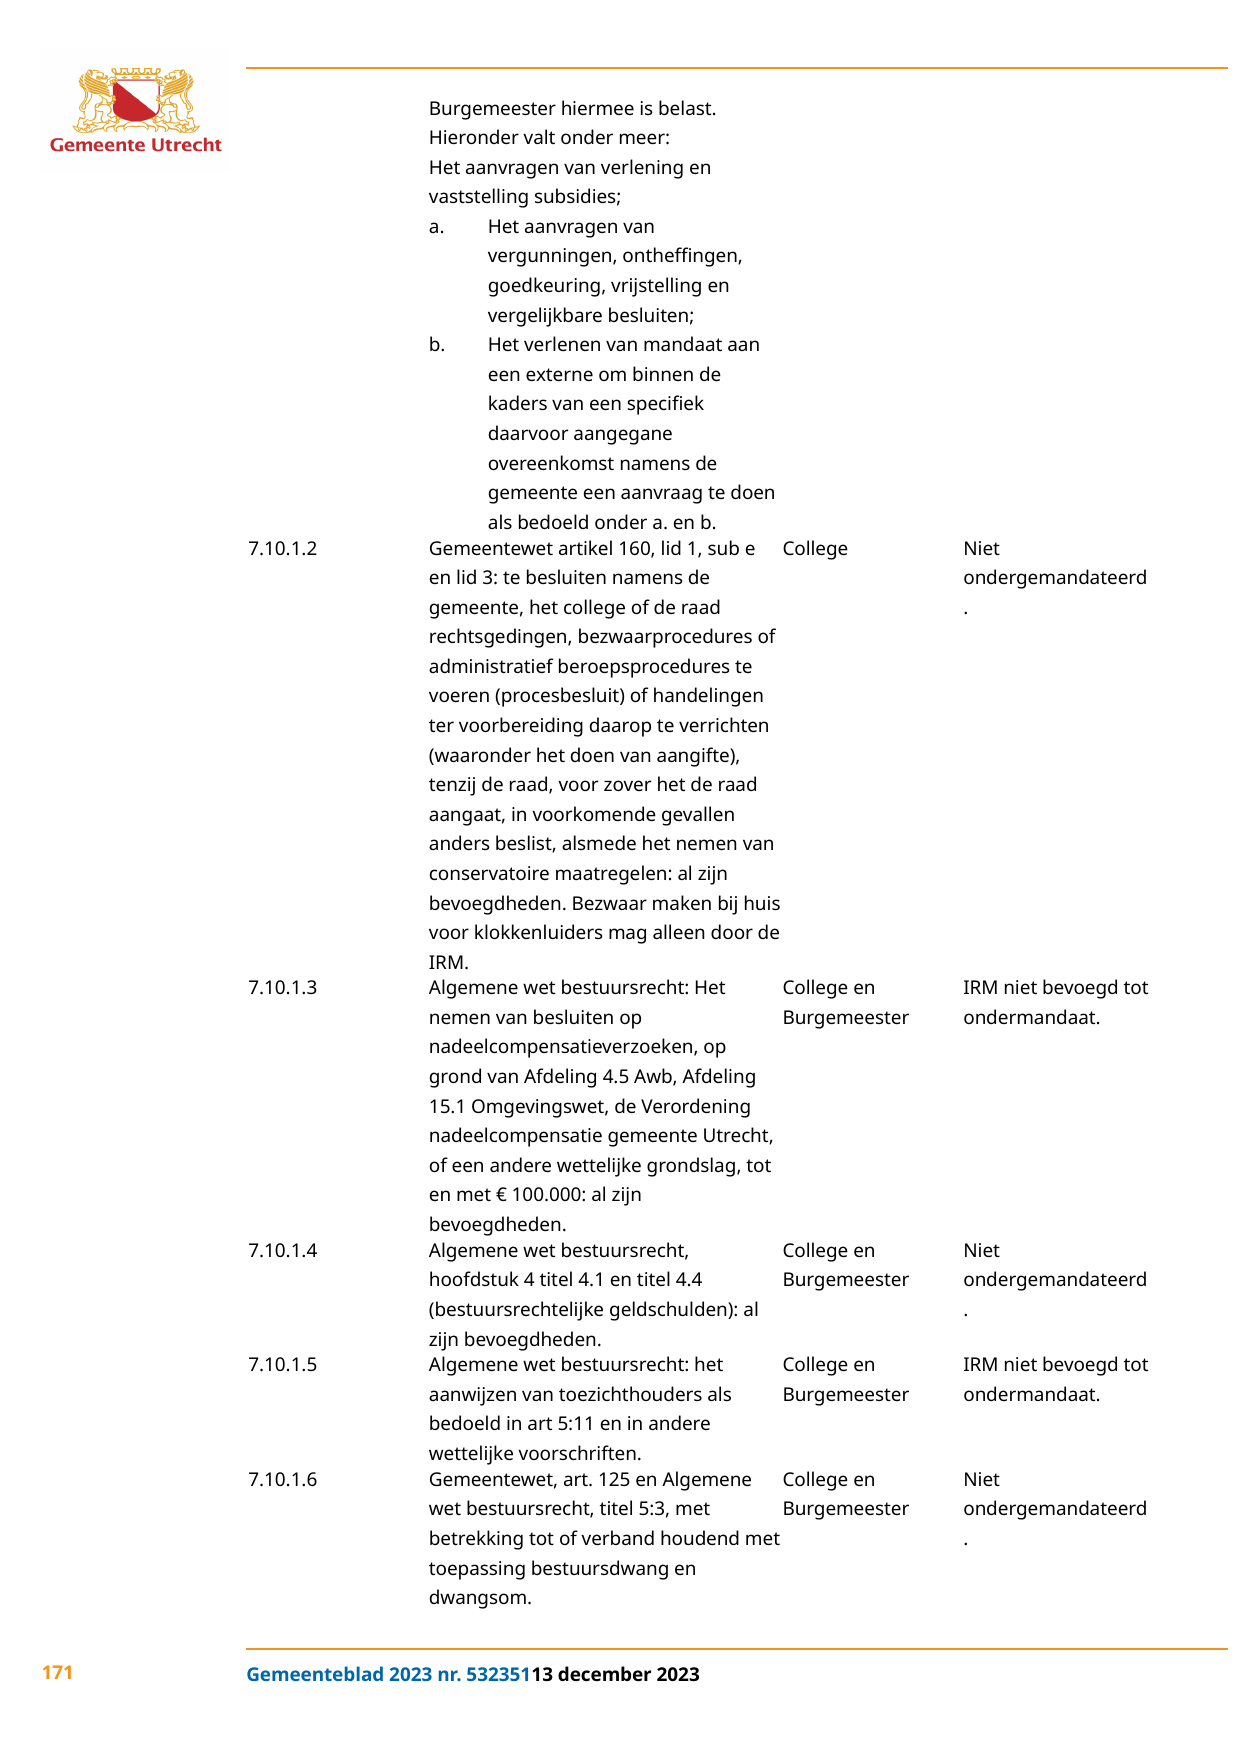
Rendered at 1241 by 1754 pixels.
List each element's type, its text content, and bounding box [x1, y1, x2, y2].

table_cell College en Burgemeester [782, 1351, 963, 1466]
table_cell Burgemeester hiermee is belast. Hieronder valt onder meer: Het aanvragen van verlening en vaststelling subsidies; Het aanvragen van vergunningen, ontheffingen, goedkeuring, vrijstelling en vergelijkbare besluiten; Het verlenen van mandaat aan een externe om binnen de kaders van een specifiek daarvoor aangegane overeenkomst namens de gemeente een aanvraag te doen als bedoeld onder a. en b. [429, 95, 782, 535]
table_cell [782, 95, 963, 535]
table_cell [963, 95, 1152, 535]
table_cell Algemene wet bestuursrecht: Het nemen van besluiten op nadeelcompensatieverzoeken, op grond van Afdeling 4.5 Awb, Afdeling 15.1 Omgevingswet, de Verordening nadeelcompensatie gemeente Utrecht, of een andere wettelijke grondslag, tot en met € 100.000: al zijn bevoegdheden. [429, 975, 782, 1237]
table_cell College en Burgemeester [782, 1237, 963, 1351]
table_cell Niet ondergemandateerd. [963, 535, 1152, 974]
table_cell 7.10.1.5 [248, 1351, 429, 1466]
table_cell 7.10.1.3 [248, 975, 429, 1237]
table_cell 7.10.1.6 [248, 1466, 429, 1610]
table_cell Niet ondergemandateerd. [963, 1466, 1152, 1610]
table_cell Algemene wet bestuursrecht: het aanwijzen van toezichthouders als bedoeld in art 5:11 en in andere wettelijke voorschriften. [429, 1351, 782, 1466]
table_cell Algemene wet bestuursrecht, hoofdstuk 4 titel 4.1 en titel 4.4 (bestuursrechtelijke geldschulden): al zijn bevoegdheden. [429, 1237, 782, 1351]
table_cell IRM niet bevoegd tot ondermandaat. [963, 975, 1152, 1237]
table_cell Niet ondergemandateerd. [963, 1237, 1152, 1351]
table_cell College en Burgemeester [782, 1466, 963, 1610]
table_cell Gemeentewet artikel 160, lid 1, sub e en lid 3: te besluiten namens de gemeente, het college of de raad rechtsgedingen, bezwaarprocedures of administratief beroepsprocedures te voeren (procesbesluit) of handelingen ter voorbereiding daarop te verrichten (waaronder het doen van aangifte), tenzij de raad, voor zover het de raad aangaat, in voorkomende gevallen anders beslist, alsmede het nemen van conservatoire maatregelen: al zijn bevoegdheden. Bezwaar maken bij huis voor klokkenluiders mag alleen door de IRM. [429, 535, 782, 974]
table_cell 7.10.1.2 [248, 535, 429, 974]
table_cell [248, 95, 429, 535]
table_cell Gemeentewet, art. 125 en Algemene wet bestuursrecht, titel 5:3, met betrekking tot of verband houdend met toepassing bestuursdwang en dwangsom. [429, 1466, 782, 1610]
table_cell IRM niet bevoegd tot ondermandaat. [963, 1351, 1152, 1466]
table_cell College en Burgemeester [782, 975, 963, 1237]
table_cell 7.10.1.4 [248, 1237, 429, 1351]
picture [41, 47, 231, 172]
table_cell College [782, 535, 963, 974]
